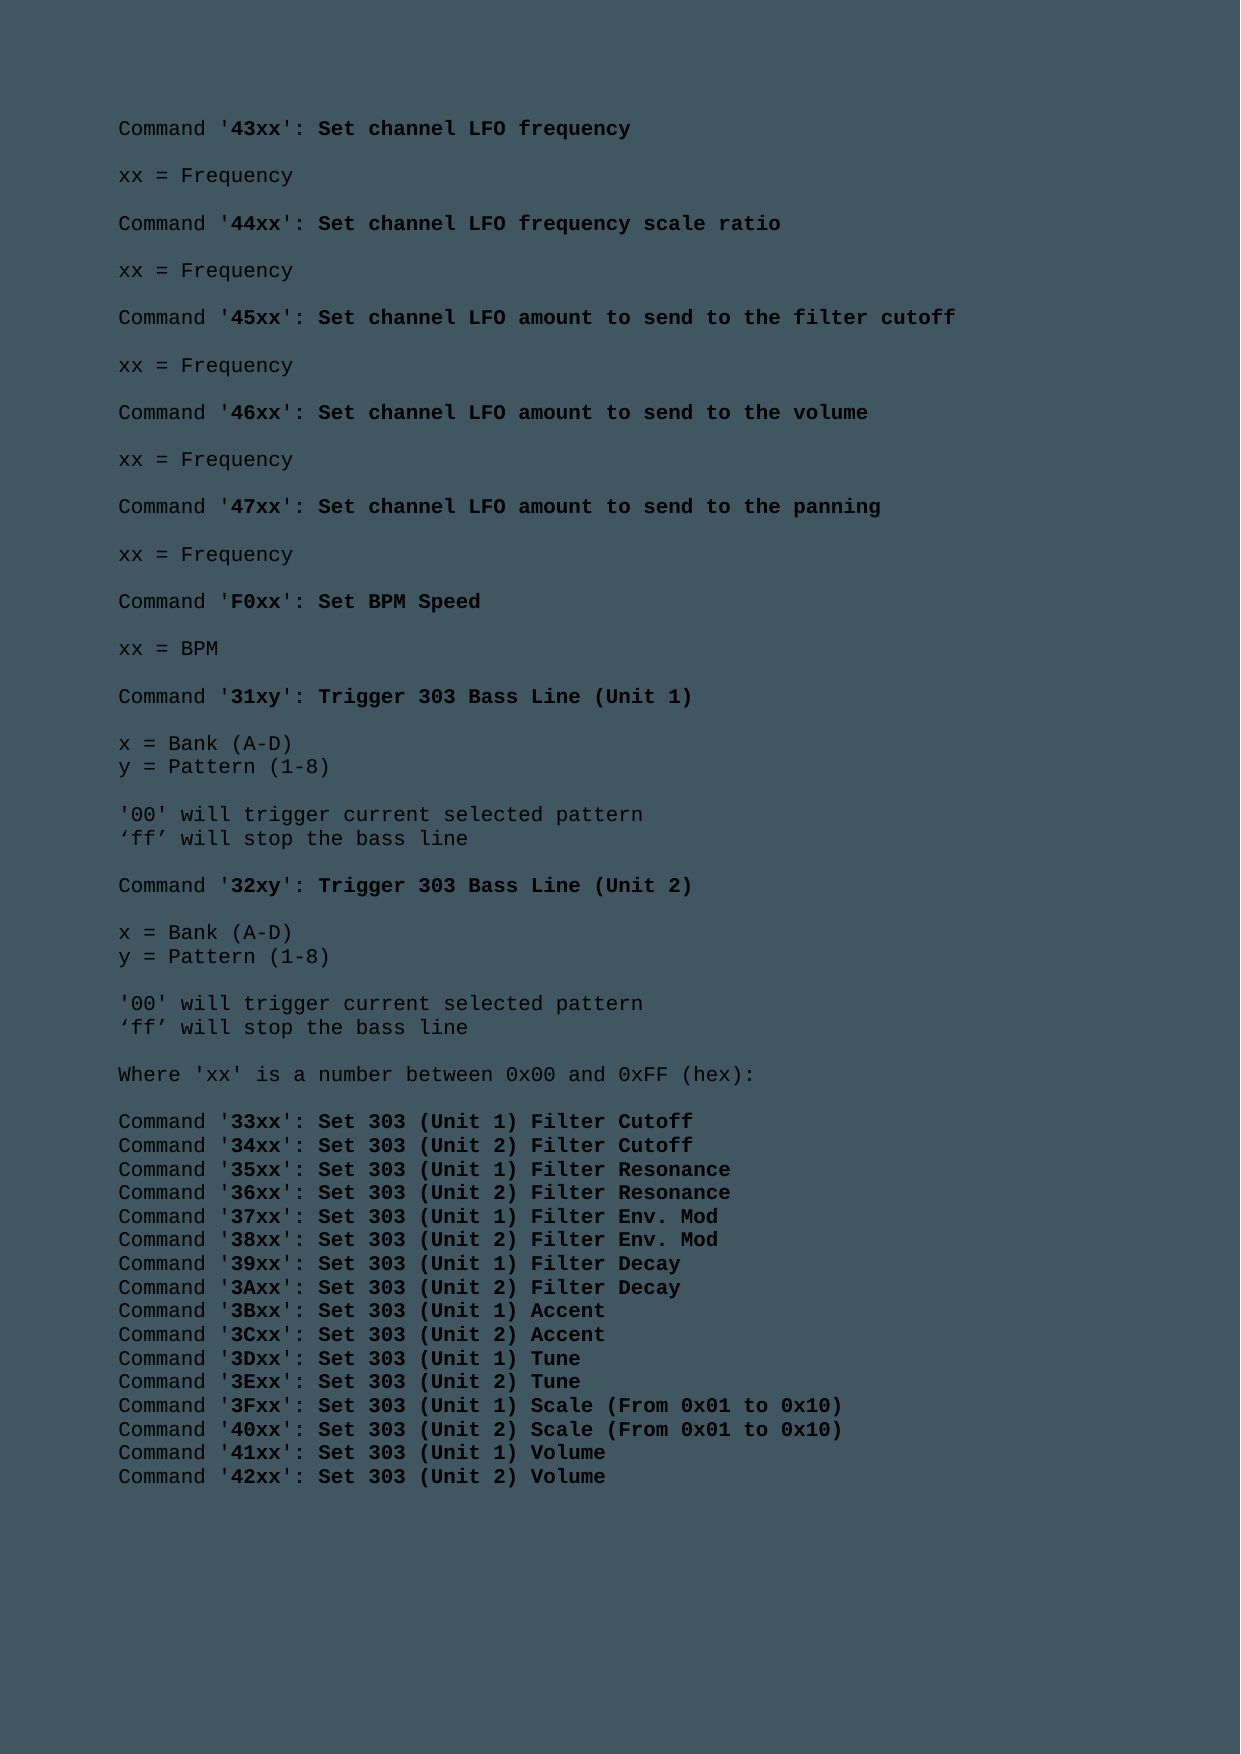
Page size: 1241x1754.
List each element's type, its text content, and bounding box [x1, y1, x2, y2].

text xx = Frequency [118, 260, 1122, 284]
text xx = Frequency [118, 449, 1122, 473]
text Command '38xx': Set 303 (Unit 2) Filter Env. Mod [118, 1229, 1122, 1253]
text y = Pattern (1-8) [118, 757, 1122, 780]
text ‘ff’ will stop the bass line [118, 827, 1122, 851]
text xx = BPM [118, 638, 1122, 662]
text Where 'xx' is a number between 0x00 and 0xFF (hex): [118, 1064, 1122, 1088]
text Command '47xx': Set channel LFO amount to send to the panning [118, 496, 1122, 520]
text xx = Frequency [118, 544, 1122, 567]
text Command '3Exx': Set 303 (Unit 2) Tune [118, 1371, 1122, 1395]
text Command '39xx': Set 303 (Unit 1) Filter Decay [118, 1253, 1122, 1277]
text Command '46xx': Set channel LFO amount to send to the volume [118, 402, 1122, 426]
text Command '35xx': Set 303 (Unit 1) Filter Resonance [118, 1158, 1122, 1182]
text Command '45xx': Set channel LFO amount to send to the filter cutoff [118, 307, 1122, 331]
text Command '3Axx': Set 303 (Unit 2) Filter Decay [118, 1277, 1122, 1300]
text Command '44xx': Set channel LFO frequency scale ratio [118, 213, 1122, 236]
text Command '40xx': Set 303 (Unit 2) Scale (From 0x01 to 0x10) [118, 1419, 1122, 1442]
text Command '3Fxx': Set 303 (Unit 1) Scale (From 0x01 to 0x10) [118, 1395, 1122, 1419]
text Command '37xx': Set 303 (Unit 1) Filter Env. Mod [118, 1206, 1122, 1229]
text Command '42xx': Set 303 (Unit 2) Volume [118, 1466, 1122, 1489]
text xx = Frequency [118, 354, 1122, 378]
text x = Bank (A-D) [118, 922, 1122, 946]
text x = Bank (A-D) [118, 733, 1122, 757]
text Command '3Dxx': Set 303 (Unit 1) Tune [118, 1348, 1122, 1371]
text Command '3Bxx': Set 303 (Unit 1) Accent [118, 1300, 1122, 1324]
text Command '32xy': Trigger 303 Bass Line (Unit 2) [118, 875, 1122, 898]
text Command '31xy': Trigger 303 Bass Line (Unit 1) [118, 686, 1122, 709]
text Command '36xx': Set 303 (Unit 2) Filter Resonance [118, 1182, 1122, 1206]
text Command '3Cxx': Set 303 (Unit 2) Accent [118, 1324, 1122, 1348]
text Command '43xx': Set channel LFO frequency [118, 118, 1122, 142]
text '00' will trigger current selected pattern [118, 804, 1122, 827]
text Command 'F0xx': Set BPM Speed [118, 591, 1122, 615]
text ‘ff’ will stop the bass line [118, 1017, 1122, 1040]
text Command '34xx': Set 303 (Unit 2) Filter Cutoff [118, 1135, 1122, 1158]
text '00' will trigger current selected pattern [118, 993, 1122, 1017]
text Command '41xx': Set 303 (Unit 1) Volume [118, 1442, 1122, 1466]
text y = Pattern (1-8) [118, 946, 1122, 969]
text xx = Frequency [118, 165, 1122, 189]
text Command '33xx': Set 303 (Unit 1) Filter Cutoff [118, 1111, 1122, 1135]
